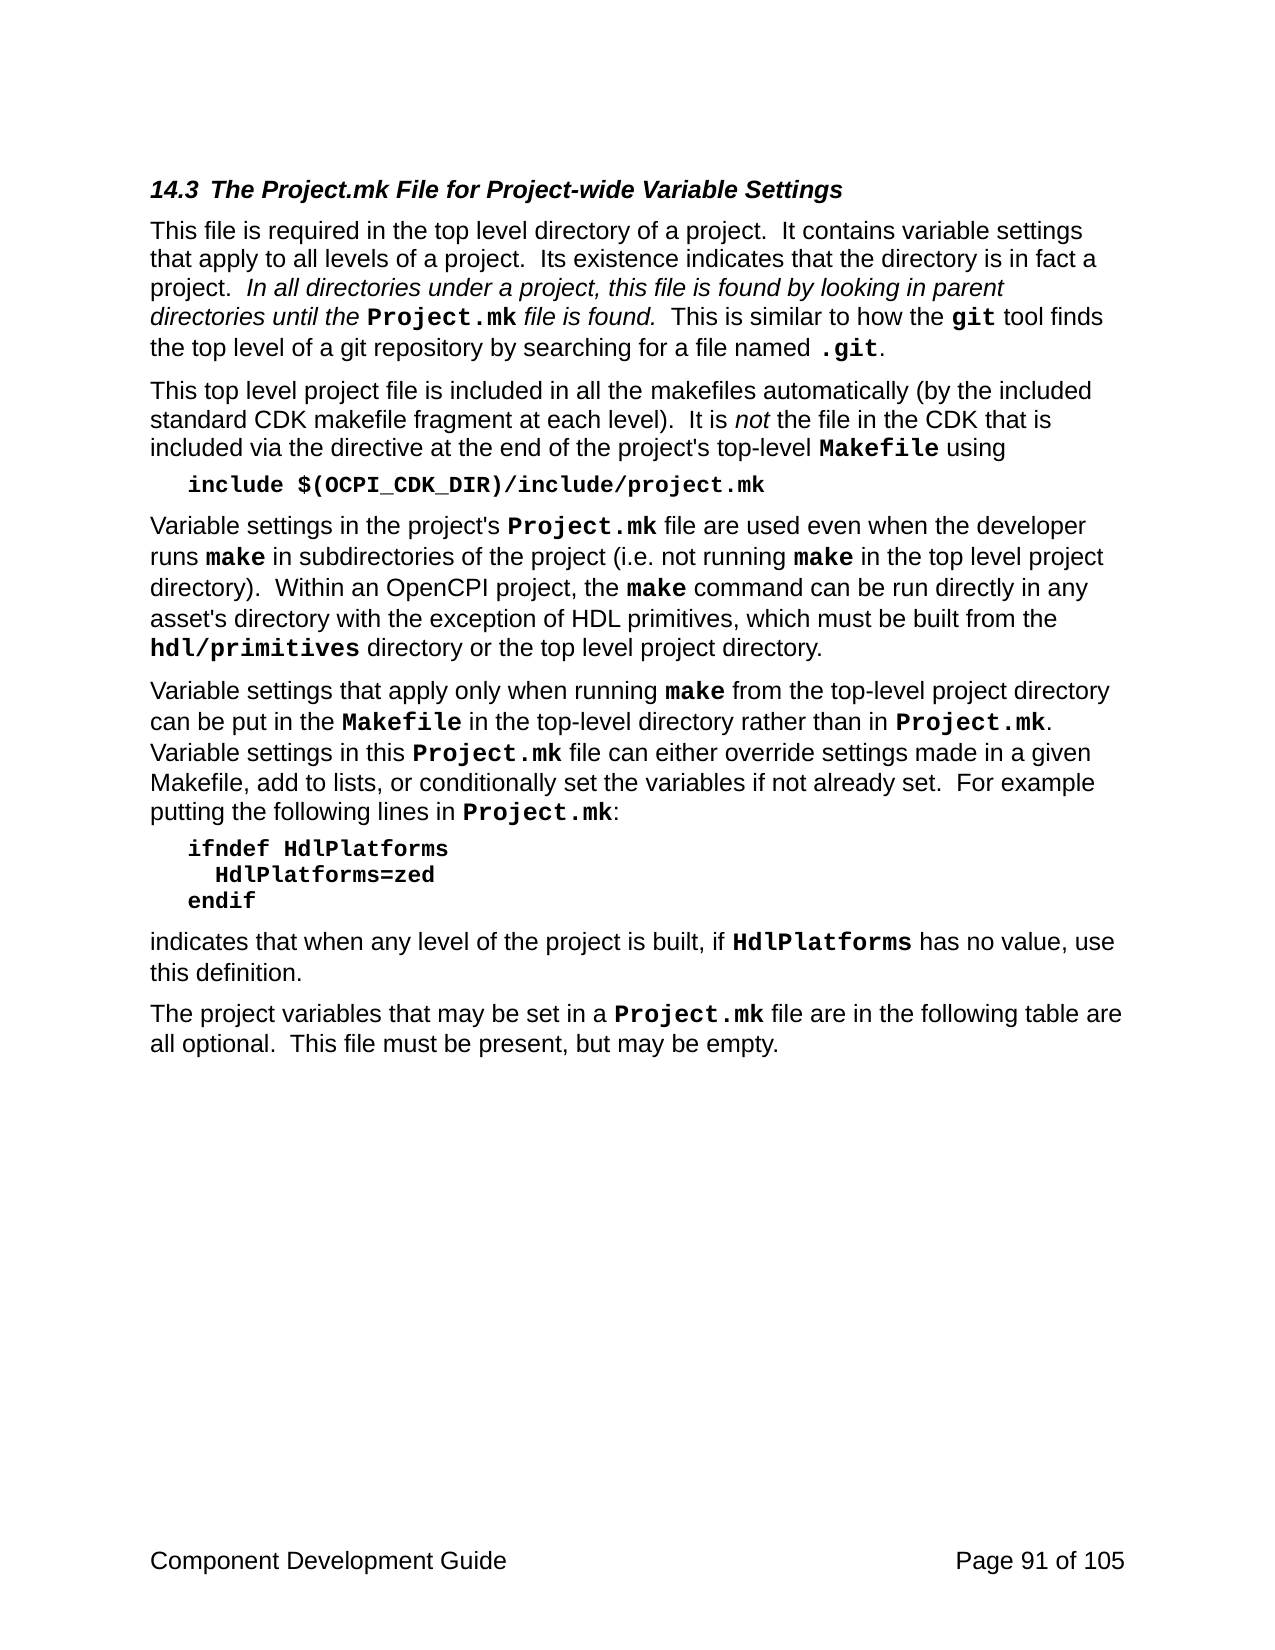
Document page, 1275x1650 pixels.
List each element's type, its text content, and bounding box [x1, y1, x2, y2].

subtitle The Project.mk File for Project-wide Variable Settings [150, 175, 1125, 204]
text Variable settings that apply only when running make from the top-level project directory can be put in the Makefile in the top-level directory rather than in Project.mk. Variable settings in this Project.mk file can either override settings made in a given Makefile, add to lists, or conditionally set the variables if not already set. For example putting the following lines in Project.mk: [150, 676, 1125, 828]
text This file is required in the top level directory of a project. It contains variable settings that apply to all levels of a project. Its existence indicates that the directory is in fact a project. In all directories under a project, this file is found by looking in parent directories until the Project.mk file is found. This is similar to how the git tool finds the top level of a git repository by searching for a file named .git. [150, 216, 1125, 364]
text This top level project file is included in all the makefiles automatically (by the included standard CDK makefile fragment at each level). It is not the file in the CDK that is included via the directive at the end of the project's top-level Makefile using [150, 376, 1125, 464]
text Variable settings in the project's Project.mk file are used even when the developer runs make in subdirectories of the project (i.e. not running make in the top level project directory). Within an OpenCPI project, the make command can be run directly in any asset's directory with the exception of HDL primitives, which must be built from the hdl/primitives directory or the top level project directory. [150, 511, 1125, 664]
text The project variables that may be set in a Project.mk file are in the following table are all optional. This file must be present, but may be empty. [150, 998, 1125, 1058]
text include $(OCPI_CDK_DIR)/include/project.mk [187, 473, 1125, 499]
text indicates that when any level of the project is built, if HdlPlatforms has no value, use this definition. [150, 927, 1125, 987]
text ifndef HdlPlatforms HdlPlatforms=zed endif [187, 837, 1125, 915]
